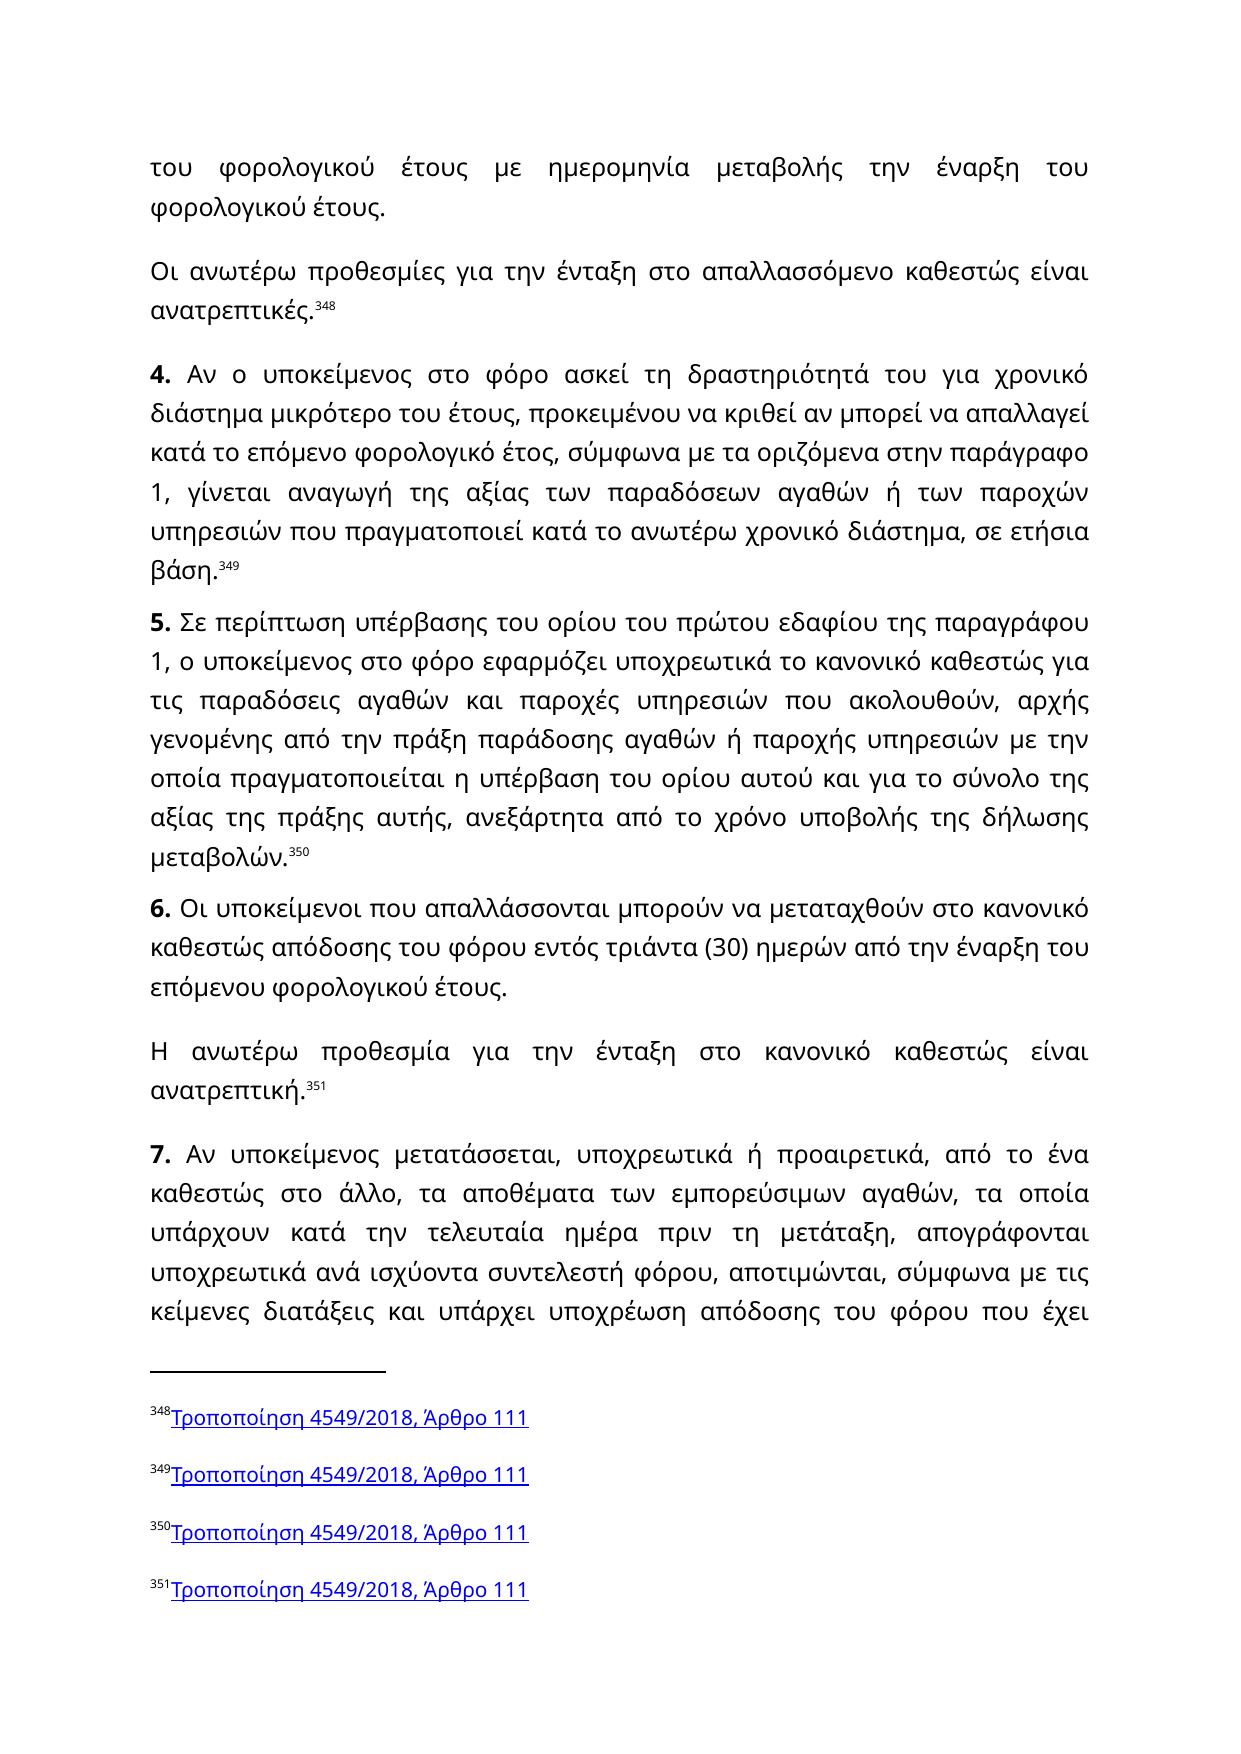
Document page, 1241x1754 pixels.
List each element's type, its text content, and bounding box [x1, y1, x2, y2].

text 7. Αν υποκείμενος μετατάσσεται, υποχρεωτικά ή προαιρετικά, από το ένα καθεστώς στο άλλο, τα αποθέματα των εμπορεύσιμων αγαθών, τα οποία υπάρχουν κατά την τελευταία ημέρα πριν τη μετάταξη, απογράφονται υποχρεωτικά ανά ισχύοντα συντελεστή φόρου, αποτιμώνται, σύμφωνα με τις κείμενες διατάξεις και υπάρχει υποχρέωση απόδοσης του φόρου που έχει [150, 1137, 1090, 1327]
text Οι ανωτέρω προθεσμίες για την ένταξη στο απαλλασσόμενο καθεστώς είναι ανατρεπτικές. [150, 253, 1090, 327]
text 4. Αν ο υποκείμενος στο φόρο ασκεί τη δραστηριότητά του για χρονικό διάστημα μικρότερο του έτους, προκειμένου να κριθεί αν μπορεί να απαλλαγεί κατά το επόμενο φορολογικό έτος, σύμφωνα με τα οριζόμενα στην παράγραφο 1, γίνεται αναγωγή της αξίας των παραδόσεων αγαθών ή των παροχών υπηρεσιών που πραγματοποιεί κατά το ανωτέρω χρονικό διάστημα, σε ετήσια βάση. [150, 357, 1090, 587]
text Η ανωτέρω προθεσμία για την ένταξη στο κανονικό καθεστώς είναι ανατρεπτική. [150, 1033, 1090, 1107]
text Τροποποίηση 4549/2018, Άρθρο 111 [150, 1576, 1090, 1604]
text του φορολογικού έτους με ημερομηνία μεταβολής την έναρξη του φορολογικού έτους. [150, 150, 1090, 223]
text 5. Σε περίπτωση υπέρβασης του ορίου του πρώτου εδαφίου της παραγράφου 1, ο υποκείμενος στο φόρο εφαρμόζει υποχρεωτικά το κανονικό καθεστώς για τις παραδόσεις αγαθών και παροχές υπηρεσιών που ακολουθούν, αρχής γενομένης από την πράξη παράδοσης αγαθών ή παροχής υπηρεσιών με την οποία πραγματοποιείται η υπέρβαση του ορίου αυτού και για το σύνολο της αξίας της πράξης αυτής, ανεξάρτητα από το χρόνο υποβολής της δήλωσης μεταβολών. [150, 604, 1090, 873]
text 6. Οι υποκείμενοι που απαλλάσσονται μπορούν να μεταταχθούν στο κανονικό καθεστώς απόδοσης του φόρου εντός τριάντα (30) ημερών από την έναρξη του επόμενου φορολογικού έτους. [150, 891, 1090, 1003]
text Τροποποίηση 4549/2018, Άρθρο 111 [150, 1403, 1090, 1431]
text Τροποποίηση 4549/2018, Άρθρο 111 [150, 1518, 1090, 1546]
text Τροποποίηση 4549/2018, Άρθρο 111 [150, 1460, 1090, 1489]
